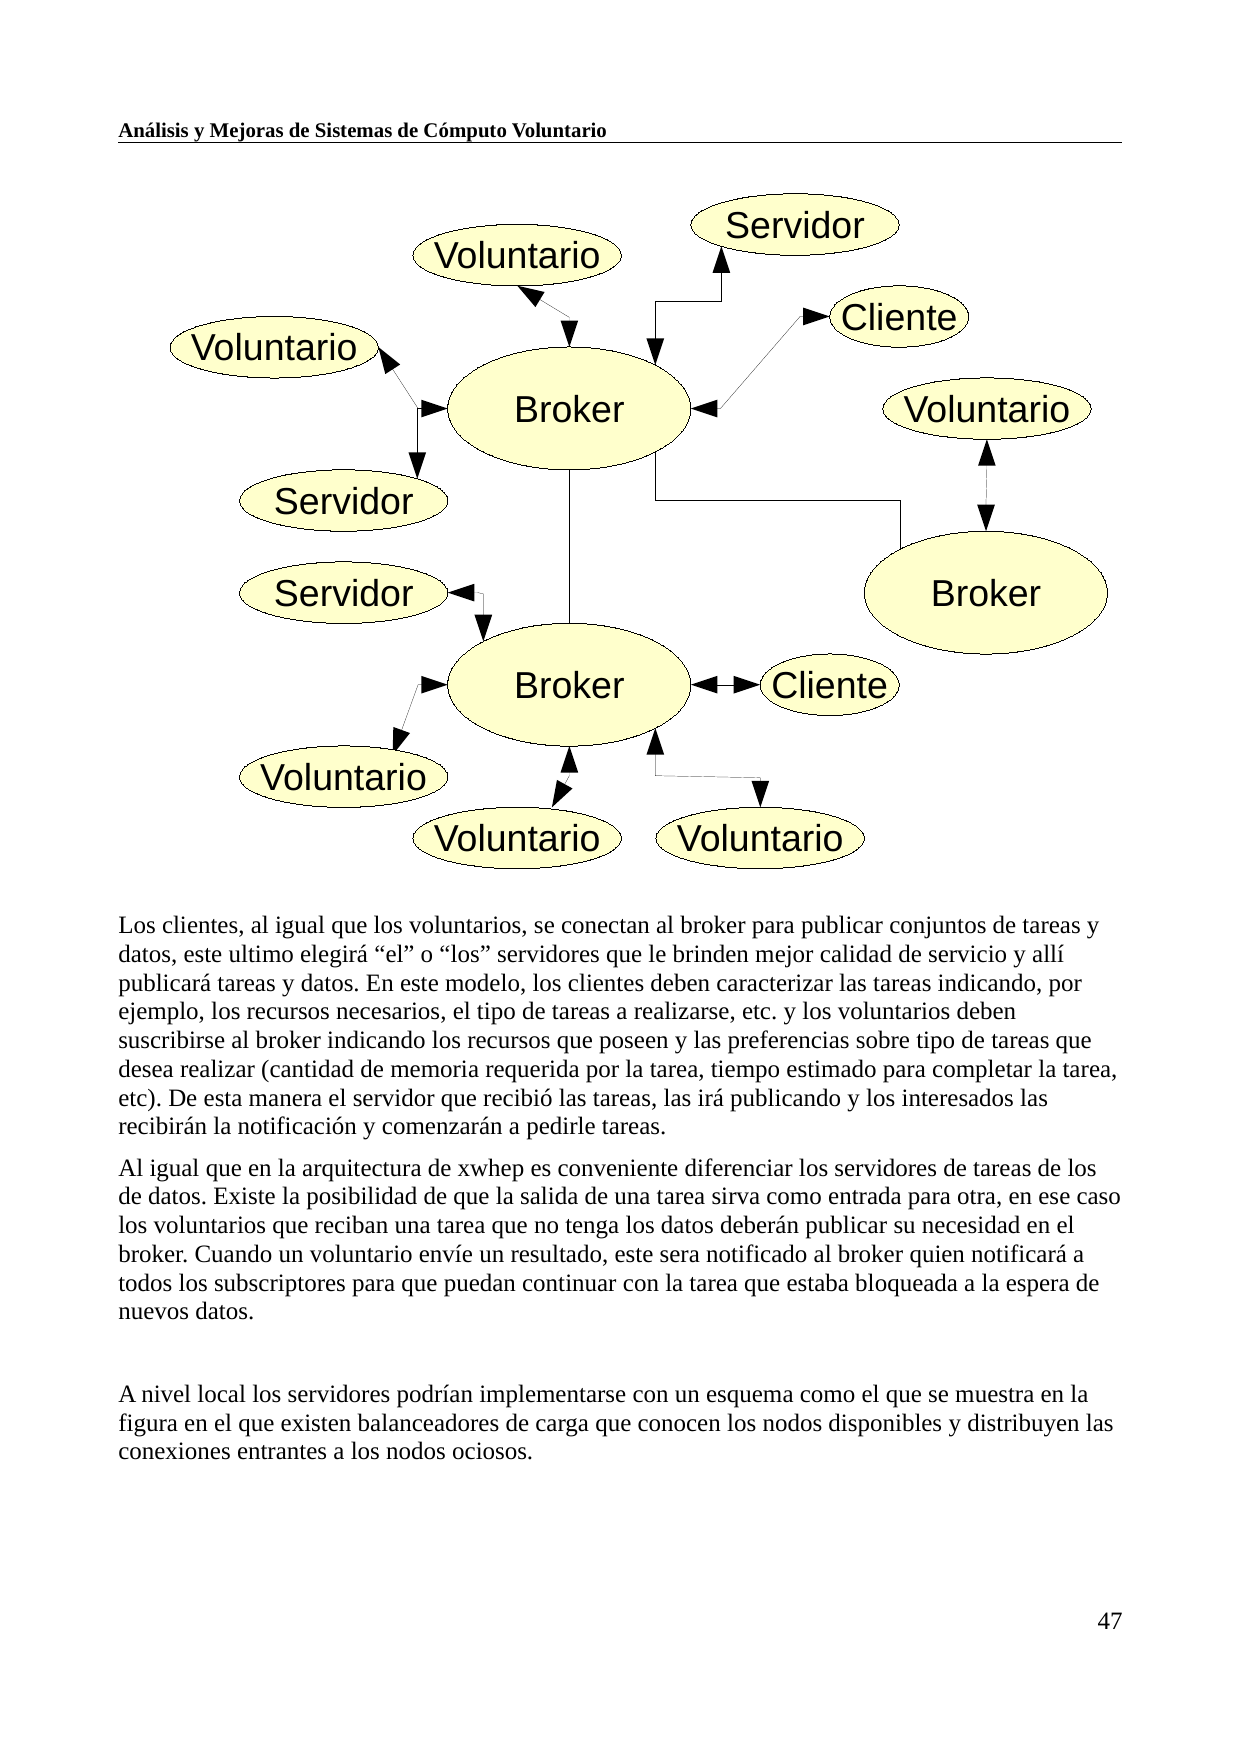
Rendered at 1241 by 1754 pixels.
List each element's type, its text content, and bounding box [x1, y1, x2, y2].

text Al igual que en la arquitectura de xwhep es conveniente diferenciar los servidores de tareas de los de datos. Existe la posibilidad de que la salida de una tarea sirva como entrada para otra, en ese caso los voluntarios que reciban una tarea que no tenga los datos deberán publicar su necesidad en el broker. Cuando un voluntario envíe un resultado, este sera notificado al broker quien notificará a todos los subscriptores para que puedan continuar con la tarea que estaba bloqueada a la espera de nuevos datos. [118, 1153, 1122, 1325]
text A nivel local los servidores podrían implementarse con un esquema como el que se muestra en la figura en el que existen balanceadores de carga que conocen los nodos disponibles y distribuyen las conexiones entrantes a los nodos ociosos. [118, 1379, 1122, 1465]
text Los clientes, al igual que los voluntarios, se conectan al broker para publicar conjuntos de tareas y datos, este ultimo elegirá “el” o “los” servidores que le brinden mejor calidad de servicio y allí publicará tareas y datos. En este modelo, los clientes deben caracterizar las tareas indicando, por ejemplo, los recursos necesarios, el tipo de tareas a realizarse, etc. y los voluntarios deben suscribirse al broker indicando los recursos que poseen y las preferencias sobre tipo de tareas que desea realizar (cantidad de memoria requerida por la tarea, tiempo estimado para completar la tarea, etc). De esta manera el servidor que recibió las tareas, las irá publicando y los interesados las recibirán la notificación y comenzarán a pedirle tareas. [118, 910, 1122, 1140]
